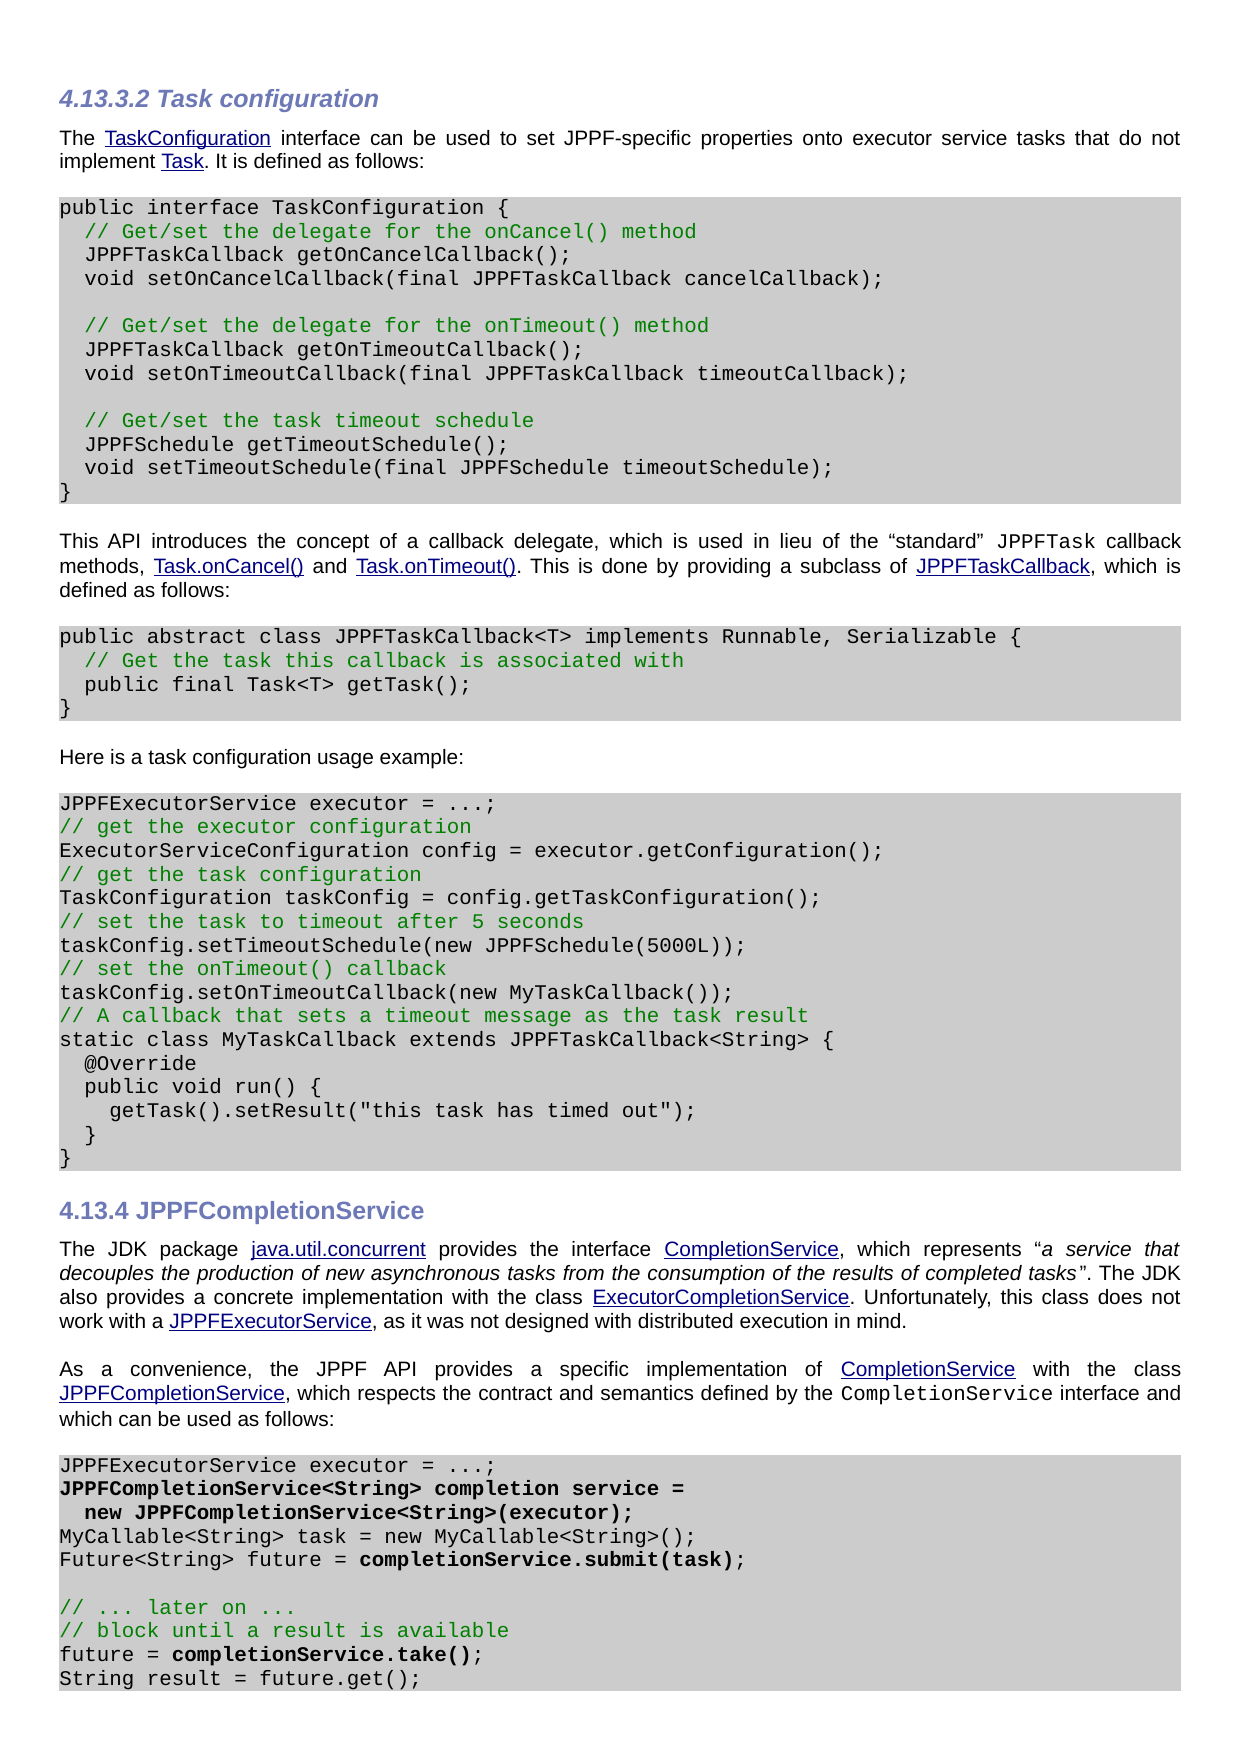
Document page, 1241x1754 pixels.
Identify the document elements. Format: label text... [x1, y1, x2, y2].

text // Get the task this callback is associated with [59, 650, 1181, 673]
subtitle JPPFCompletionService [59, 1196, 1181, 1225]
text The TaskConfiguration interface can be used to set JPPF-specific properties onto executor service tasks that do not implement Task. It is defined as follows: [59, 125, 1181, 173]
text JPPFExecutorService executor = ...; [59, 1455, 1181, 1478]
text getTask().setResult("this task has timed out"); [59, 1100, 1181, 1124]
text // A callback that sets a timeout message as the task result [59, 1006, 1181, 1029]
text Here is a task configuration usage example: [59, 745, 1181, 769]
text new JPPFCompletionService<String>(executor); [59, 1502, 1181, 1526]
text JPPFCompletionService<String> completion service = [59, 1478, 1181, 1502]
text JPPFTaskCallback getOnCancelCallback(); [59, 244, 1181, 268]
text // Get/set the delegate for the onCancel() method [59, 221, 1181, 244]
text // block until a result is available [59, 1620, 1181, 1644]
text JPPFExecutorService executor = ...; [59, 793, 1181, 816]
text This API introduces the concept of a callback delegate, which is used in lieu of the “standard” JPPFTask callback methods, Task.onCancel() and Task.onTimeout(). This is done by providing a subclass of JPPFTaskCallback, which is defined as follows: [59, 528, 1181, 602]
text public abstract class JPPFTaskCallback<T> implements Runnable, Serializable { [59, 626, 1181, 650]
text } [59, 1124, 1181, 1147]
text void setTimeoutSchedule(final JPPFSchedule timeoutSchedule); [59, 457, 1181, 481]
text // set the onTimeout() callback [59, 958, 1181, 982]
subtitle Task configuration [59, 84, 1181, 113]
text // ... later on ... [59, 1597, 1181, 1620]
text String result = future.get(); [59, 1668, 1181, 1691]
text MyCallable<String> task = new MyCallable<String>(); [59, 1526, 1181, 1549]
text public void run() { [59, 1076, 1181, 1100]
text As a convenience, the JPPF API provides a specific implementation of CompletionService with the class JPPFCompletionService, which respects the contract and semantics defined by the CompletionService interface and which can be used as follows: [59, 1357, 1181, 1431]
text void setOnCancelCallback(final JPPFTaskCallback cancelCallback); [59, 268, 1181, 292]
text taskConfig.setTimeoutSchedule(new JPPFSchedule(5000L)); [59, 934, 1181, 958]
text Future<String> future = completionService.submit(task); [59, 1549, 1181, 1573]
text public interface TaskConfiguration { [59, 197, 1181, 221]
text } [59, 697, 1181, 721]
text } [59, 481, 1181, 504]
text JPPFTaskCallback getOnTimeoutCallback(); [59, 339, 1181, 363]
text } [59, 1147, 1181, 1171]
text TaskConfiguration taskConfig = config.getTaskConfiguration(); [59, 887, 1181, 911]
text static class MyTaskCallback extends JPPFTaskCallback<String> { [59, 1029, 1181, 1053]
text // get the executor configuration [59, 816, 1181, 840]
text The JDK package java.util.concurrent provides the interface CompletionService, which represents “a service that decouples the production of new asynchronous tasks from the consumption of the results of completed tasks”. The JDK also provides a concrete implementation with the class ExecutorCompletionService. Unfortunately, this class does not work with a JPPFExecutorService, as it was not designed with distributed execution in mind. [59, 1237, 1181, 1333]
text // Get/set the task timeout schedule [59, 410, 1181, 434]
text // set the task to timeout after 5 seconds [59, 911, 1181, 934]
text future = completionService.take(); [59, 1644, 1181, 1668]
text public final Task<T> getTask(); [59, 673, 1181, 697]
text @Override [59, 1053, 1181, 1076]
text // Get/set the delegate for the onTimeout() method [59, 315, 1181, 339]
text // get the task configuration [59, 864, 1181, 887]
text ExecutorServiceConfiguration config = executor.getConfiguration(); [59, 840, 1181, 864]
text void setOnTimeoutCallback(final JPPFTaskCallback timeoutCallback); [59, 363, 1181, 386]
text taskConfig.setOnTimeoutCallback(new MyTaskCallback()); [59, 982, 1181, 1006]
text JPPFSchedule getTimeoutSchedule(); [59, 434, 1181, 457]
